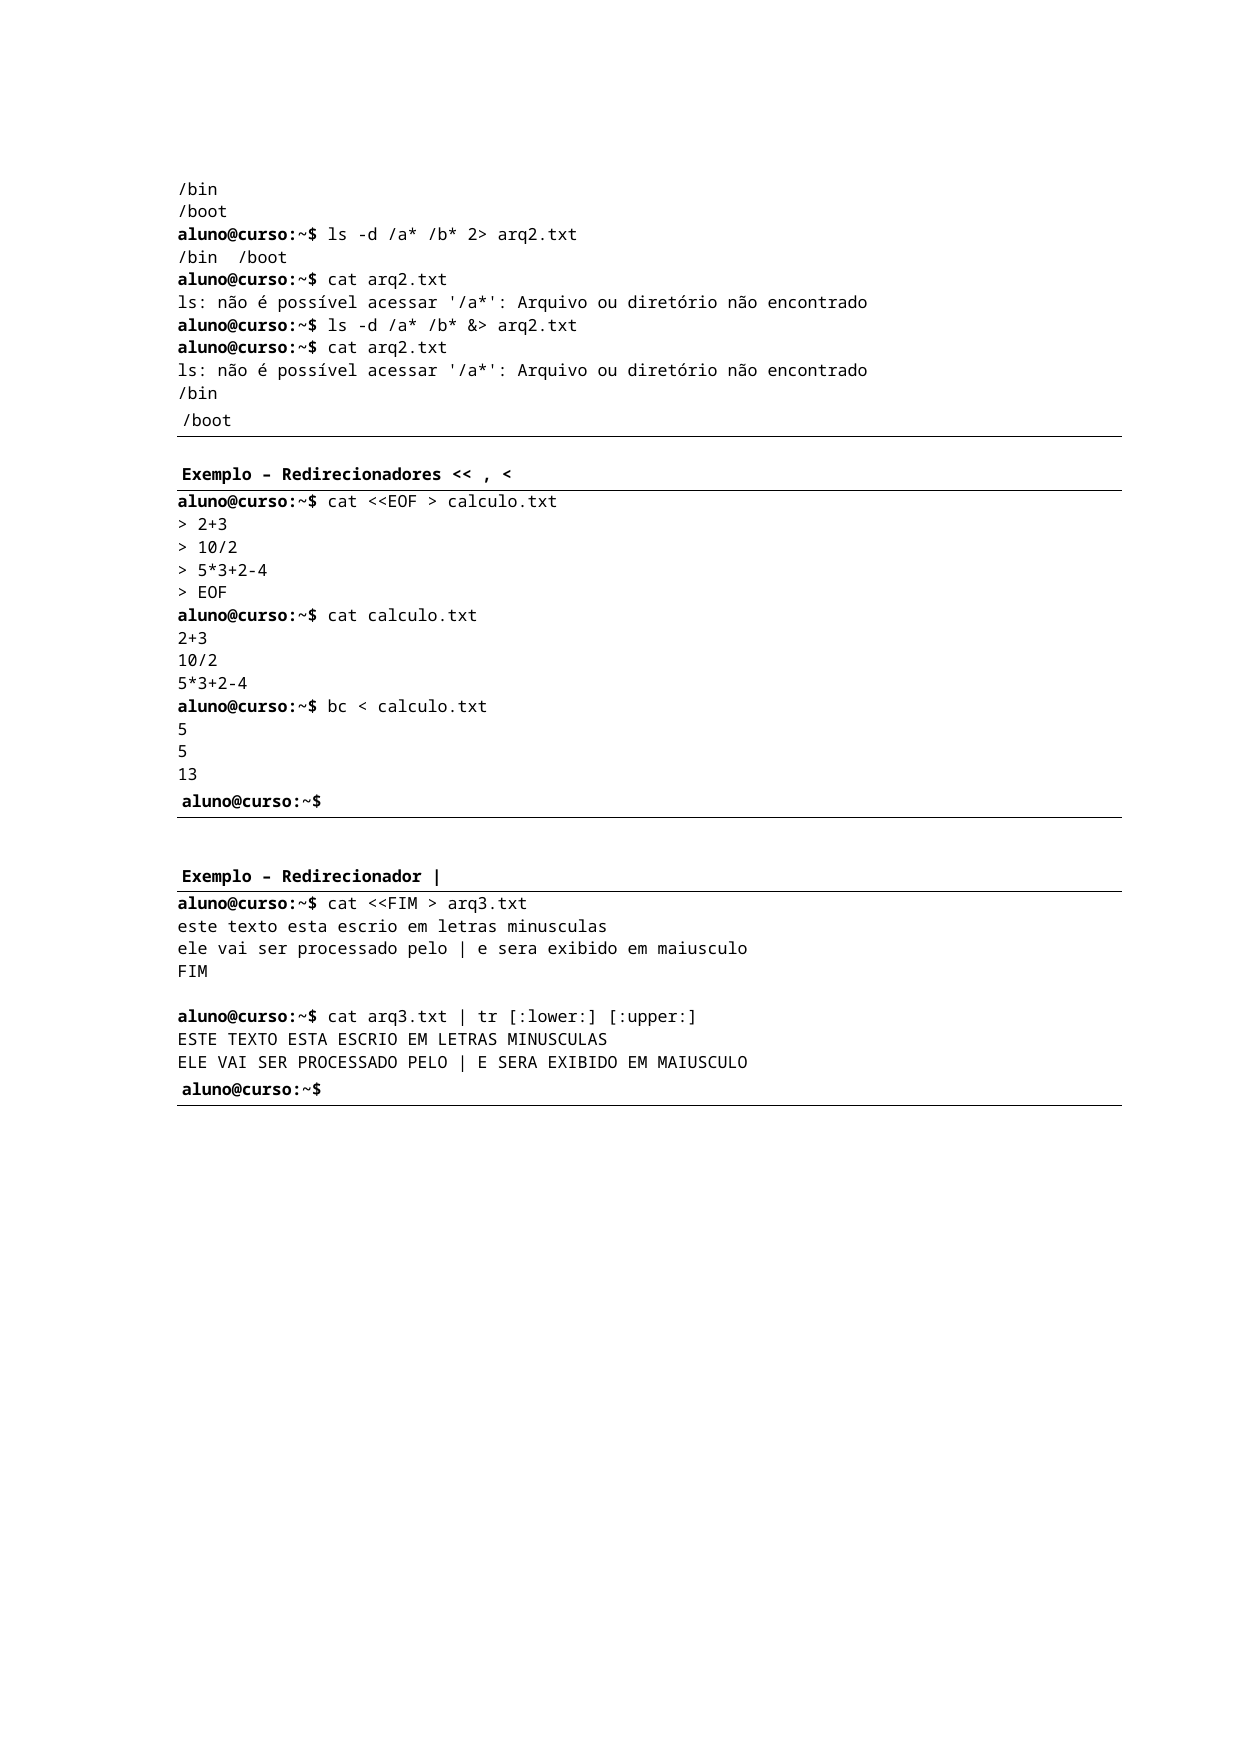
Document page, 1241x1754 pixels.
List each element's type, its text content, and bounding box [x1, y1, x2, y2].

text 5 [177, 740, 1122, 763]
text aluno@curso:~$ bc < calculo.txt [177, 694, 1122, 717]
text ls: não é possível acessar '/a*': Arquivo ou diretório não encontrado [177, 359, 1122, 382]
text 13 [177, 763, 1122, 785]
text /bin [177, 177, 1122, 200]
text aluno@curso:~$ cat calculo.txt [177, 604, 1122, 626]
text ESTE TEXTO ESTA ESCRIO EM LETRAS MINUSCULAS [177, 1028, 1122, 1051]
text Exemplo – Redirecionador | [177, 860, 1122, 891]
text /boot [177, 404, 1122, 436]
text aluno@curso:~$ cat arq3.txt | tr [:lower:] [:upper:] [177, 1005, 1122, 1028]
text 10/2 [177, 649, 1122, 672]
text /bin [177, 382, 1122, 404]
text aluno@curso:~$ cat arq2.txt [177, 336, 1122, 359]
text aluno@curso:~$ ls -d /a* /b* 2> arq2.txt [177, 223, 1122, 245]
text FIM [177, 960, 1122, 982]
text este texto esta escrio em letras minusculas [177, 914, 1122, 937]
text aluno@curso:~$ ls -d /a* /b* &> arq2.txt [177, 313, 1122, 336]
text > 2+3 [177, 513, 1122, 536]
text 2+3 [177, 626, 1122, 649]
text aluno@curso:~$ cat arq2.txt [177, 268, 1122, 291]
text ele vai ser processado pelo | e sera exibido em maiusculo [177, 937, 1122, 960]
text /boot [177, 200, 1122, 223]
text aluno@curso:~$ [177, 785, 1122, 817]
text 5*3+2-4 [177, 672, 1122, 694]
text 5 [177, 717, 1122, 740]
text aluno@curso:~$ cat <<FIM > arq3.txt [177, 892, 1122, 914]
text Exemplo – Redirecionadores << , < [177, 458, 1122, 490]
text aluno@curso:~$ [177, 1073, 1122, 1105]
text aluno@curso:~$ cat <<EOF > calculo.txt [177, 491, 1122, 513]
text > 10/2 [177, 536, 1122, 558]
text /bin /boot [177, 245, 1122, 268]
text > EOF [177, 581, 1122, 604]
text > 5*3+2-4 [177, 558, 1122, 581]
text ELE VAI SER PROCESSADO PELO | E SERA EXIBIDO EM MAIUSCULO [177, 1051, 1122, 1073]
text ls: não é possível acessar '/a*': Arquivo ou diretório não encontrado [177, 291, 1122, 313]
